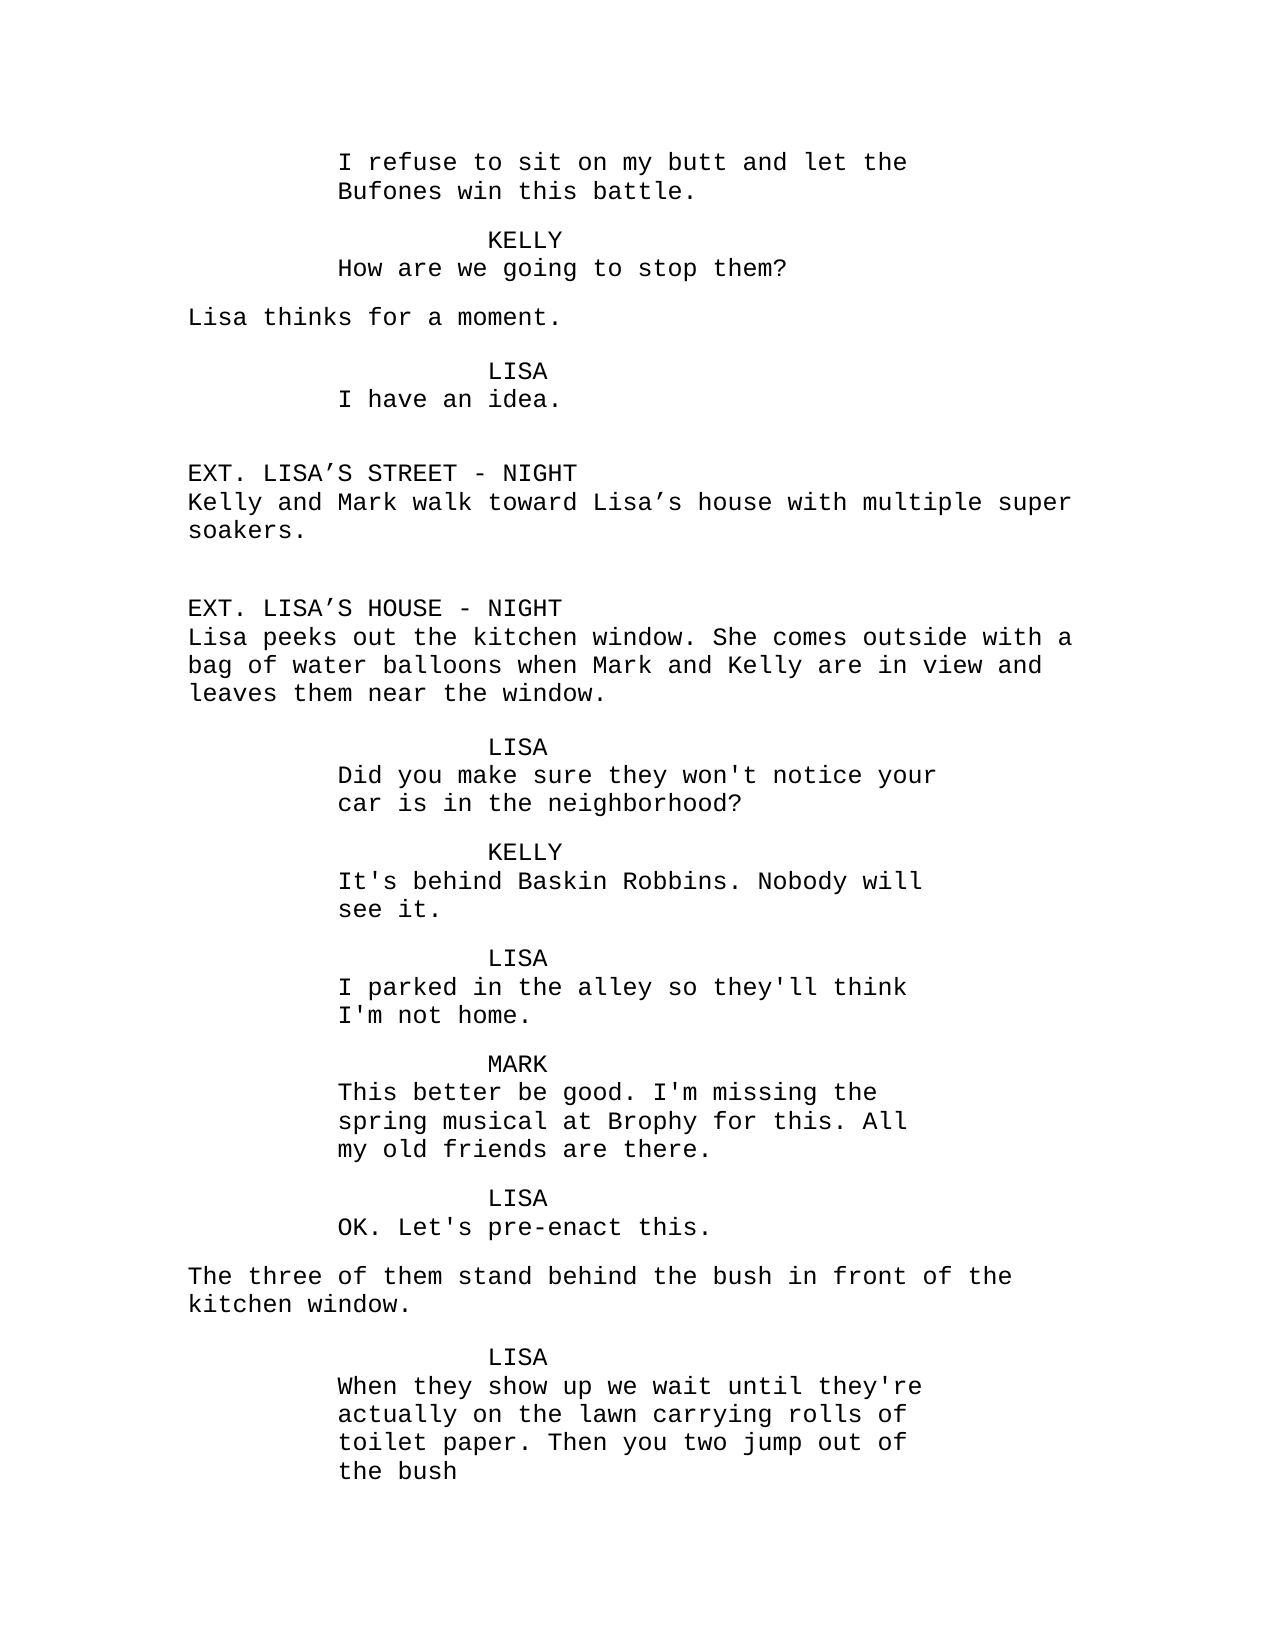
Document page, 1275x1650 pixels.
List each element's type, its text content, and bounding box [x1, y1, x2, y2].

text How are we going to stop them? [337, 256, 937, 284]
text MARK [187, 1052, 1087, 1080]
text Did you make sure they won't notice your car is in the neighborhood? [337, 762, 937, 819]
text Lisa thinks for a moment. [187, 305, 1087, 333]
text LISA [187, 946, 1087, 974]
text LISA [187, 734, 1087, 762]
text This better be good. I'm missing the spring musical at Brophy for this. All my old friends are there. [337, 1080, 937, 1165]
text KELLY [187, 227, 1087, 256]
text KELLY [187, 840, 1087, 868]
text It's behind Baskin Robbins. Nobody will see it. [337, 868, 937, 925]
text LISA [187, 1186, 1087, 1214]
text I have an idea. [337, 387, 937, 415]
text I parked in the alley so they'll think I'm not home. [337, 974, 937, 1031]
text When they show up we wait until they're actually on the lawn carrying rolls of toilet paper. Then you two jump out of the bush [337, 1373, 937, 1487]
subtitle EXT. LISA’S STREET - NIGHT [187, 461, 1087, 489]
text Lisa peeks out the kitchen window. She comes outside with a bag of water balloons when Mark and Kelly are in view and leaves them near the window. [187, 624, 1087, 709]
subtitle EXT. LISA’S HOUSE - NIGHT [187, 596, 1087, 624]
text OK. Let's pre-enact this. [337, 1214, 937, 1242]
text LISA [187, 1345, 1087, 1373]
text I refuse to sit on my butt and let the Bufones win this battle. [337, 150, 937, 207]
text LISA [187, 358, 1087, 387]
text Kelly and Mark walk toward Lisa’s house with multiple super soakers. [187, 489, 1087, 546]
text The three of them stand behind the bush in front of the kitchen window. [187, 1263, 1087, 1320]
